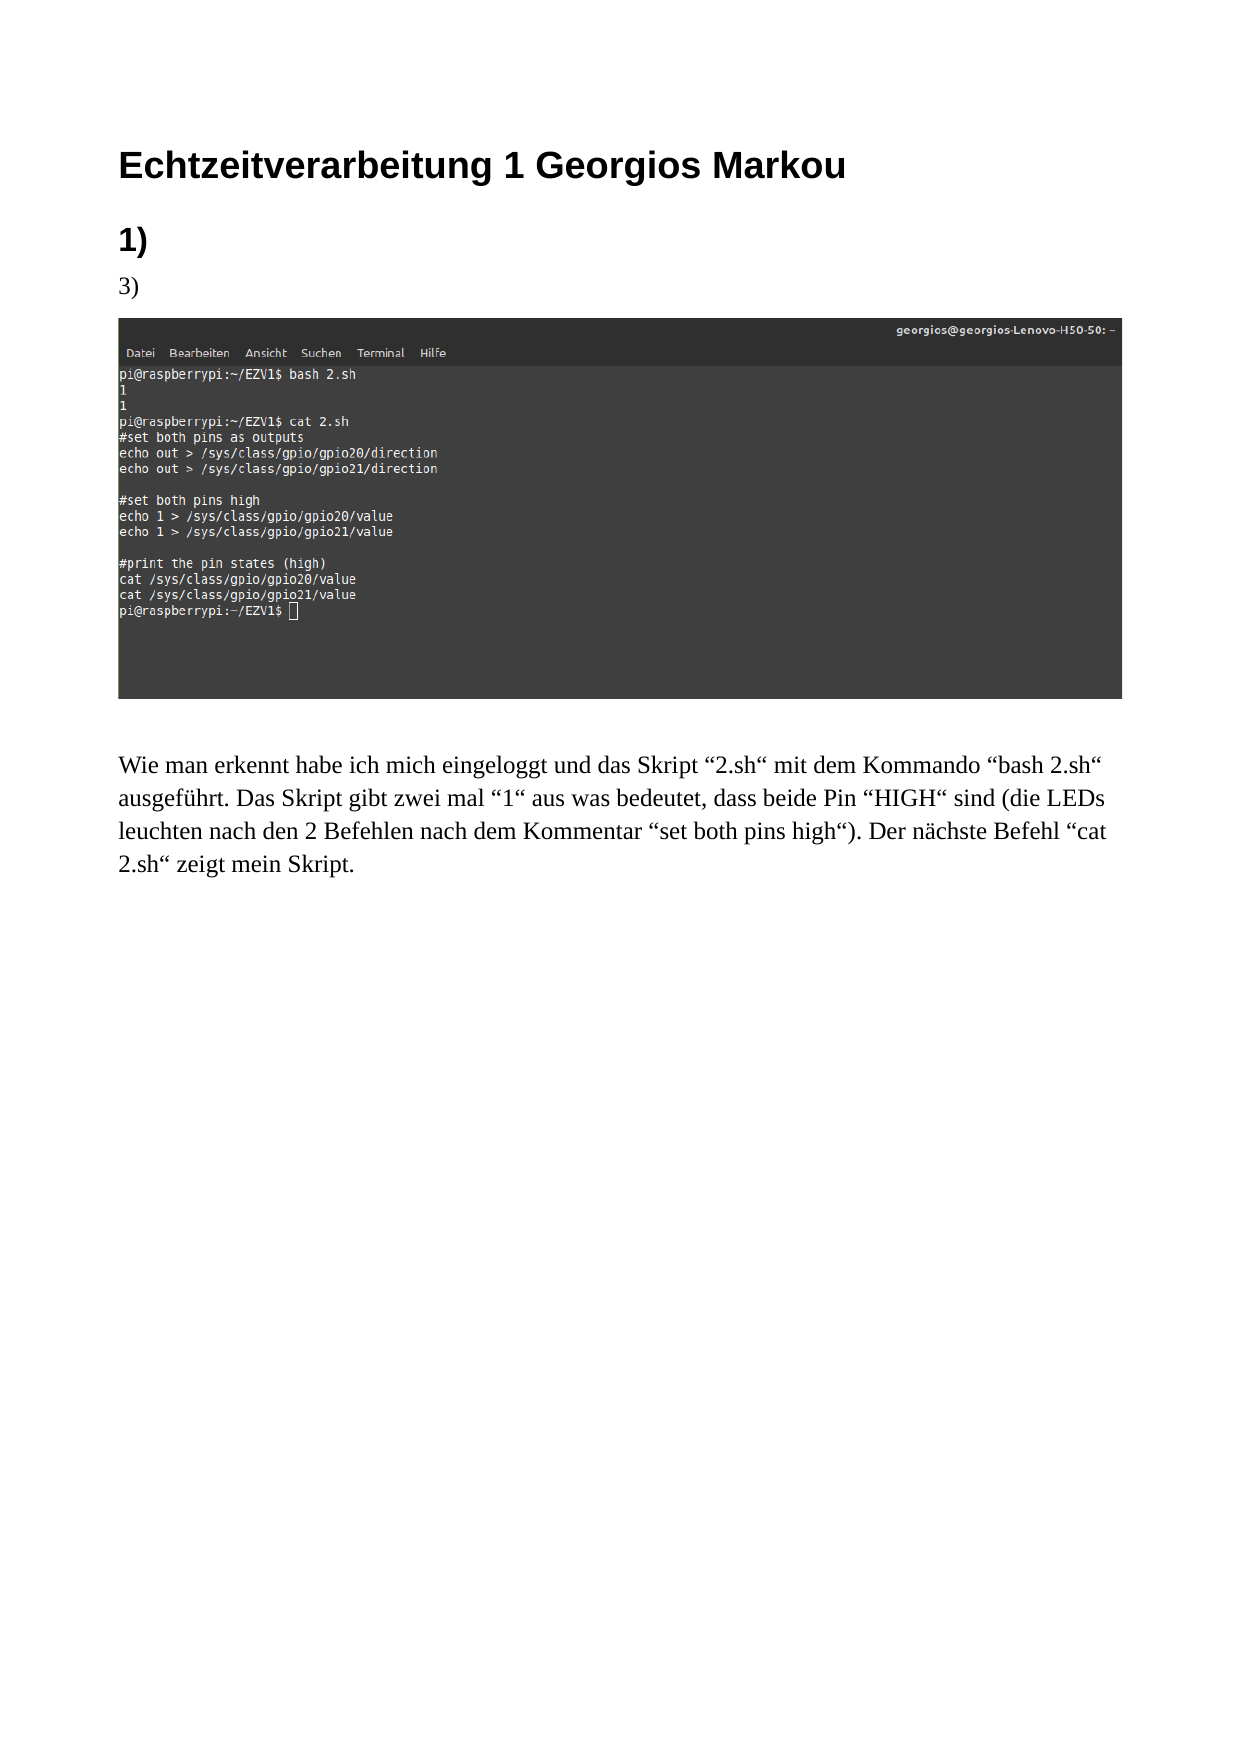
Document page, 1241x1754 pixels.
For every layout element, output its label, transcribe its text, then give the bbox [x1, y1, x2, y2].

text Wie man erkennt habe ich mich eingeloggt und das Skript “2.sh“ mit dem Kommando “bash 2.sh“ ausgeführt. Das Skript gibt zwei mal “1“ aus was bedeutet, dass beide Pin “HIGH“ sind (die LEDs leuchten nach den 2 Befehlen nach dem Kommentar “set both pins high“). Der nächste Befehl “cat 2.sh“ zeigt mein Skript. [118, 750, 1122, 878]
text 3) [118, 271, 1122, 300]
subtitle Echtzeitverarbeitung 1 Georgios Markou [118, 143, 1122, 187]
subtitle 1) [118, 220, 1122, 259]
picture [118, 318, 1123, 699]
